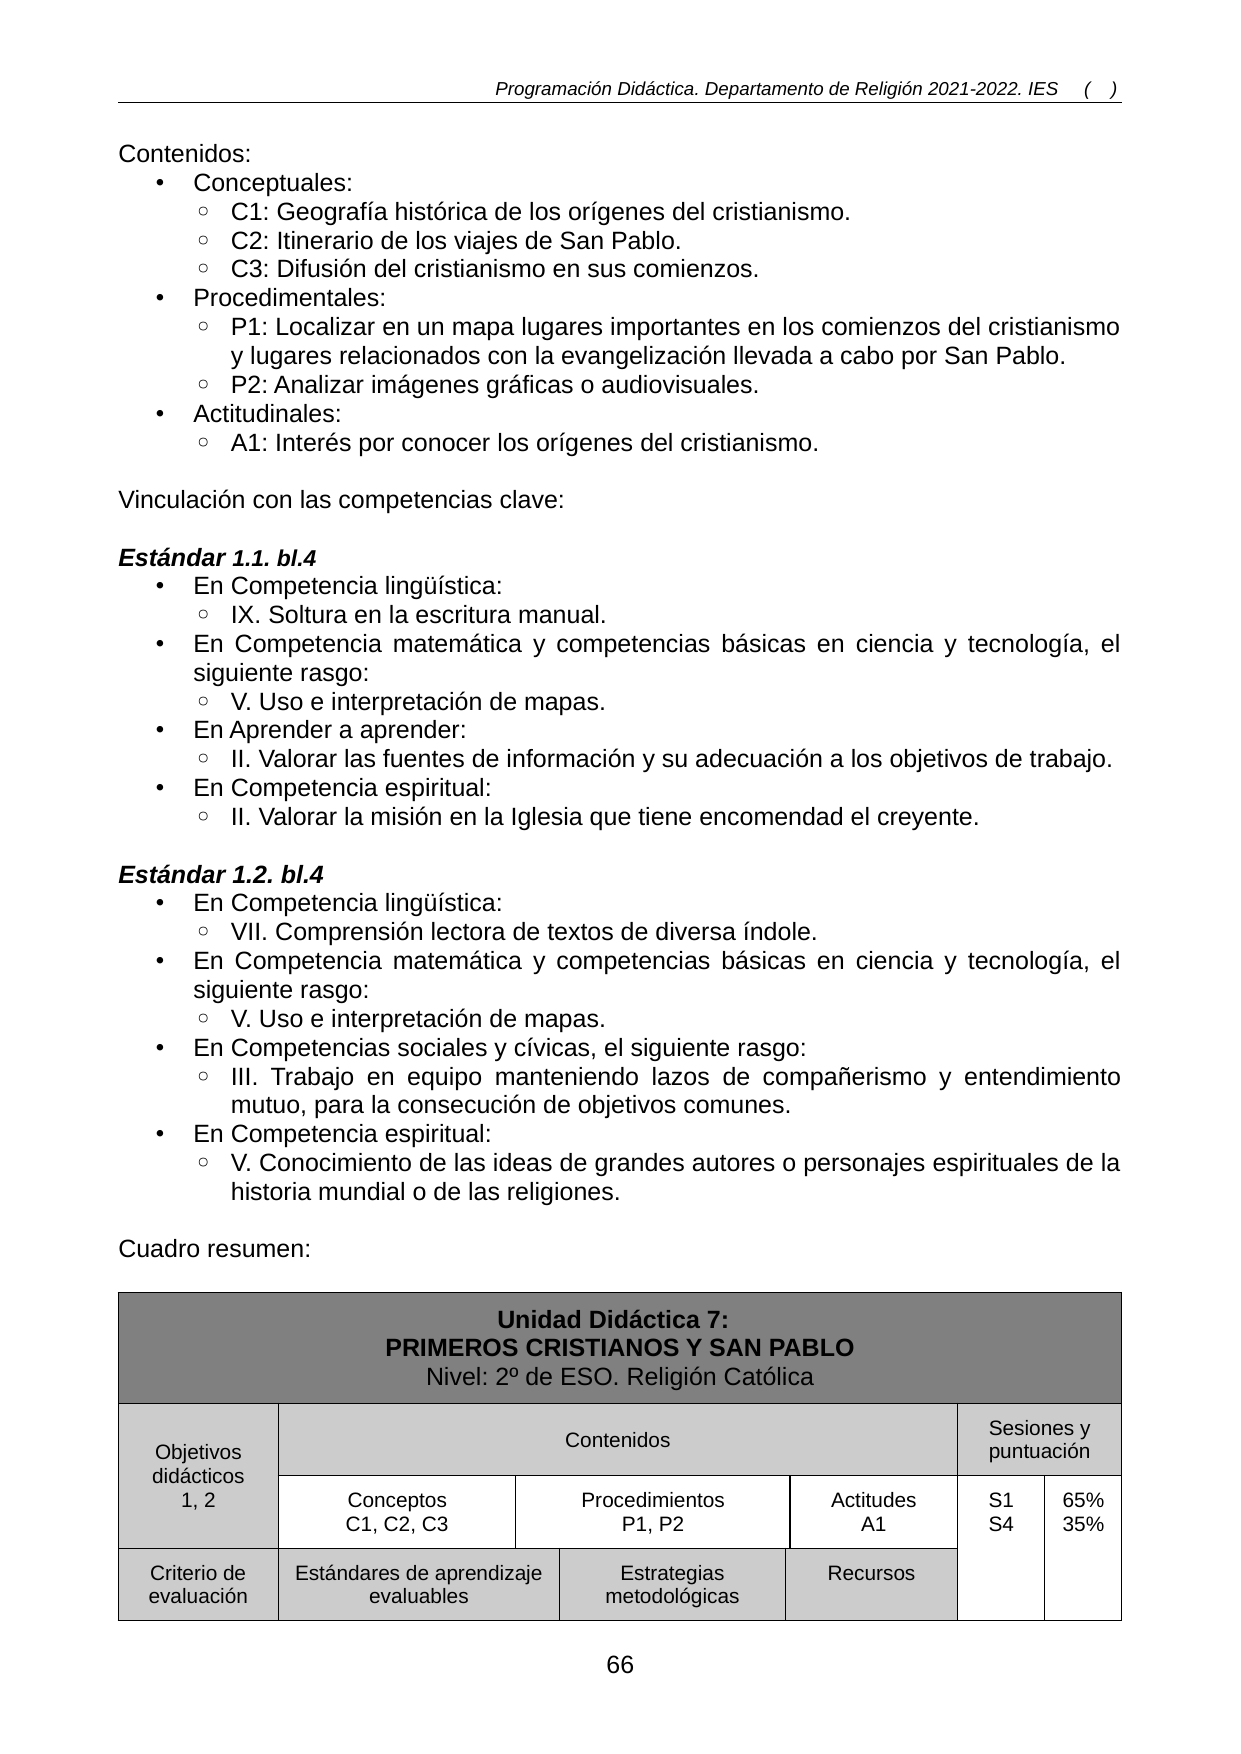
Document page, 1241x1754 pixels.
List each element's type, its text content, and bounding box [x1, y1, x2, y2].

list V. Uso e interpretación de mapas. [193, 687, 1122, 716]
list En Competencia lingüística: [156, 888, 1122, 917]
list C2: Itinerario de los viajes de San Pablo. [193, 226, 1122, 254]
list En Competencia espiritual: [156, 773, 1122, 802]
list En Competencias sociales y cívicas, el siguiente rasgo: [156, 1033, 1122, 1061]
text Vinculación con las competencias clave: [118, 485, 1122, 514]
table_cell Actitudes A1 [791, 1476, 957, 1548]
table_cell Contenidos [279, 1404, 957, 1475]
list En Competencia matemática y competencias básicas en ciencia y tecnología, el siguiente rasgo: [156, 946, 1122, 1004]
list Conceptuales: [156, 168, 1122, 197]
table_cell 65% 35% [1045, 1476, 1121, 1620]
list V. Uso e interpretación de mapas. [193, 1004, 1122, 1033]
list P2: Analizar imágenes gráficas o audiovisuales. [193, 370, 1122, 399]
list II. Valorar las fuentes de información y su adecuación a los objetivos de trabajo. [193, 744, 1122, 773]
list C1: Geografía histórica de los orígenes del cristianismo. [193, 197, 1122, 226]
table_cell Procedimientos P1, P2 [516, 1476, 789, 1548]
table_cell Conceptos C1, C2, C3 [279, 1476, 515, 1548]
table_cell Sesiones y puntuación [958, 1404, 1121, 1475]
list IX. Soltura en la escritura manual. [193, 600, 1122, 629]
list En Competencia matemática y competencias básicas en ciencia y tecnología, el siguiente rasgo: [156, 629, 1122, 687]
table_header Unidad Didáctica 7: PRIMEROS CRISTIANOS Y SAN PABLO Nivel: 2º de ESO. Religión Católica [119, 1293, 1121, 1403]
table_cell S1 S4 [958, 1476, 1044, 1620]
table_cell Estrategias metodológicas [560, 1549, 785, 1620]
list En Competencia espiritual: [156, 1119, 1122, 1148]
text Estándar 1.2. bl.4 [118, 860, 1122, 888]
list En Competencia lingüística: [156, 571, 1122, 600]
list V. Conocimiento de las ideas de grandes autores o personajes espirituales de la historia mundial o de las religiones. [193, 1148, 1122, 1206]
text Contenidos: [118, 139, 1122, 168]
list P1: Localizar en un mapa lugares importantes en los comienzos del cristianismo y lugares relacionados con la evangelización llevada a cabo por San Pablo. [193, 312, 1122, 370]
list VII. Comprensión lectora de textos de diversa índole. [193, 917, 1122, 946]
list II. Valorar la misión en la Iglesia que tiene encomendad el creyente. [193, 802, 1122, 831]
text Cuadro resumen: [118, 1234, 1122, 1263]
list A1: Interés por conocer los orígenes del cristianismo. [193, 427, 1122, 456]
table_cell Recursos [786, 1549, 957, 1620]
table_cell Objetivos didácticos 1, 2 [119, 1404, 278, 1548]
table_cell Estándares de aprendizaje evaluables [279, 1549, 559, 1620]
list Procedimentales: [156, 283, 1122, 312]
list C3: Difusión del cristianismo en sus comienzos. [193, 254, 1122, 283]
text Estándar 1.1. bl.4 [118, 543, 1122, 571]
list En Aprender a aprender: [156, 716, 1122, 744]
table_cell Criterio de evaluación [119, 1549, 278, 1620]
list Actitudinales: [156, 399, 1122, 427]
list III. Trabajo en equipo manteniendo lazos de compañerismo y entendimiento mutuo, para la consecución de objetivos comunes. [193, 1061, 1122, 1119]
